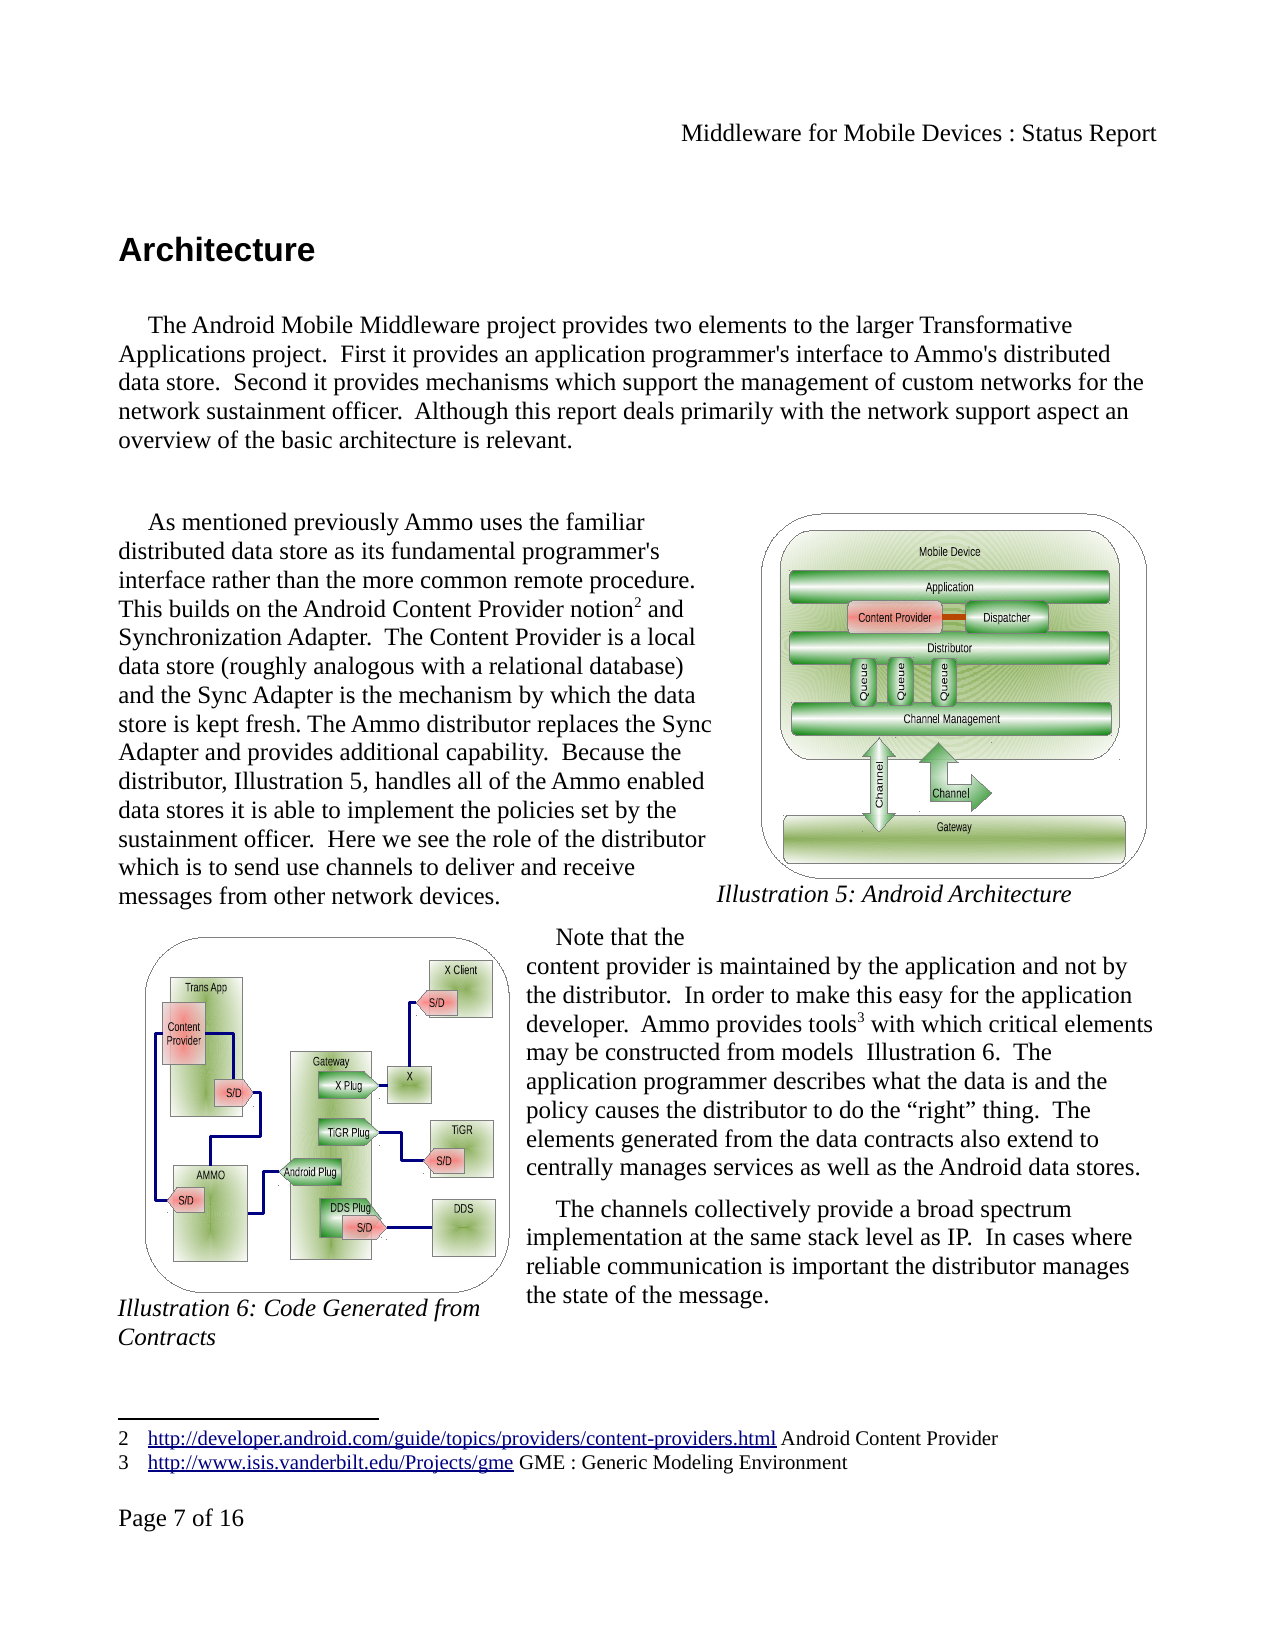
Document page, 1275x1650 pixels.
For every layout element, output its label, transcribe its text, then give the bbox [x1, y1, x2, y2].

subtitle Architecture [118, 230, 1157, 269]
text Illustration 6: Code Generated from Contracts [117, 950, 526, 1350]
text http://www.isis.vanderbilt.edu/Projects/gme GME : Generic Modeling Environment [118, 1449, 1157, 1474]
text The channels collectively provide a broad spectrum implementation at the same stack level as IP. In cases where reliable communication is important the distributor manages the state of the message. [526, 1194, 1157, 1309]
text The Android Mobile Middleware project provides two elements to the larger Transformative Applications project. First it provides an application programmer's interface to Ammo's distributed data store. Second it provides mechanisms which support the management of custom networks for the network sustainment officer. Although this report deals primarily with the network support aspect an overview of the basic architecture is relevant. [118, 310, 1157, 454]
text Note that the content provider is maintained by the application and not by the distributor. In order to make this easy for the application developer. Ammo provides tools with which critical elements may be constructed from models Illustration 6. The application programmer describes what the data is and the policy causes the distributor to do the “right” thing. The elements generated from the data contracts also extend to centrally manages services as well as the Android data stores. [117, 922, 1157, 1181]
text http://developer.android.com/guide/topics/providers/content-providers.html Android Content Provider [118, 1426, 1157, 1449]
text As mentioned previously Ammo uses the familiar distributed data store as its fundamental programmer's interface rather than the more common remote procedure. This builds on the Android Content Provider notion and Synchronization Adapter. The Content Provider is a local data store (roughly analogous with a relational database) and the Sync Adapter is the mechanism by which the data store is kept fresh. The Ammo distributor replaces the Sync Adapter and provides additional capability. Because the distributor, Illustration 5, handles all of the Ammo enabled data stores it is able to implement the policies set by the sustainment officer. Here we see the role of the distributor which is to send use channels to deliver and receive messages from other network devices. [118, 496, 1161, 927]
text Illustration 5: Android Architecture [716, 508, 1161, 907]
